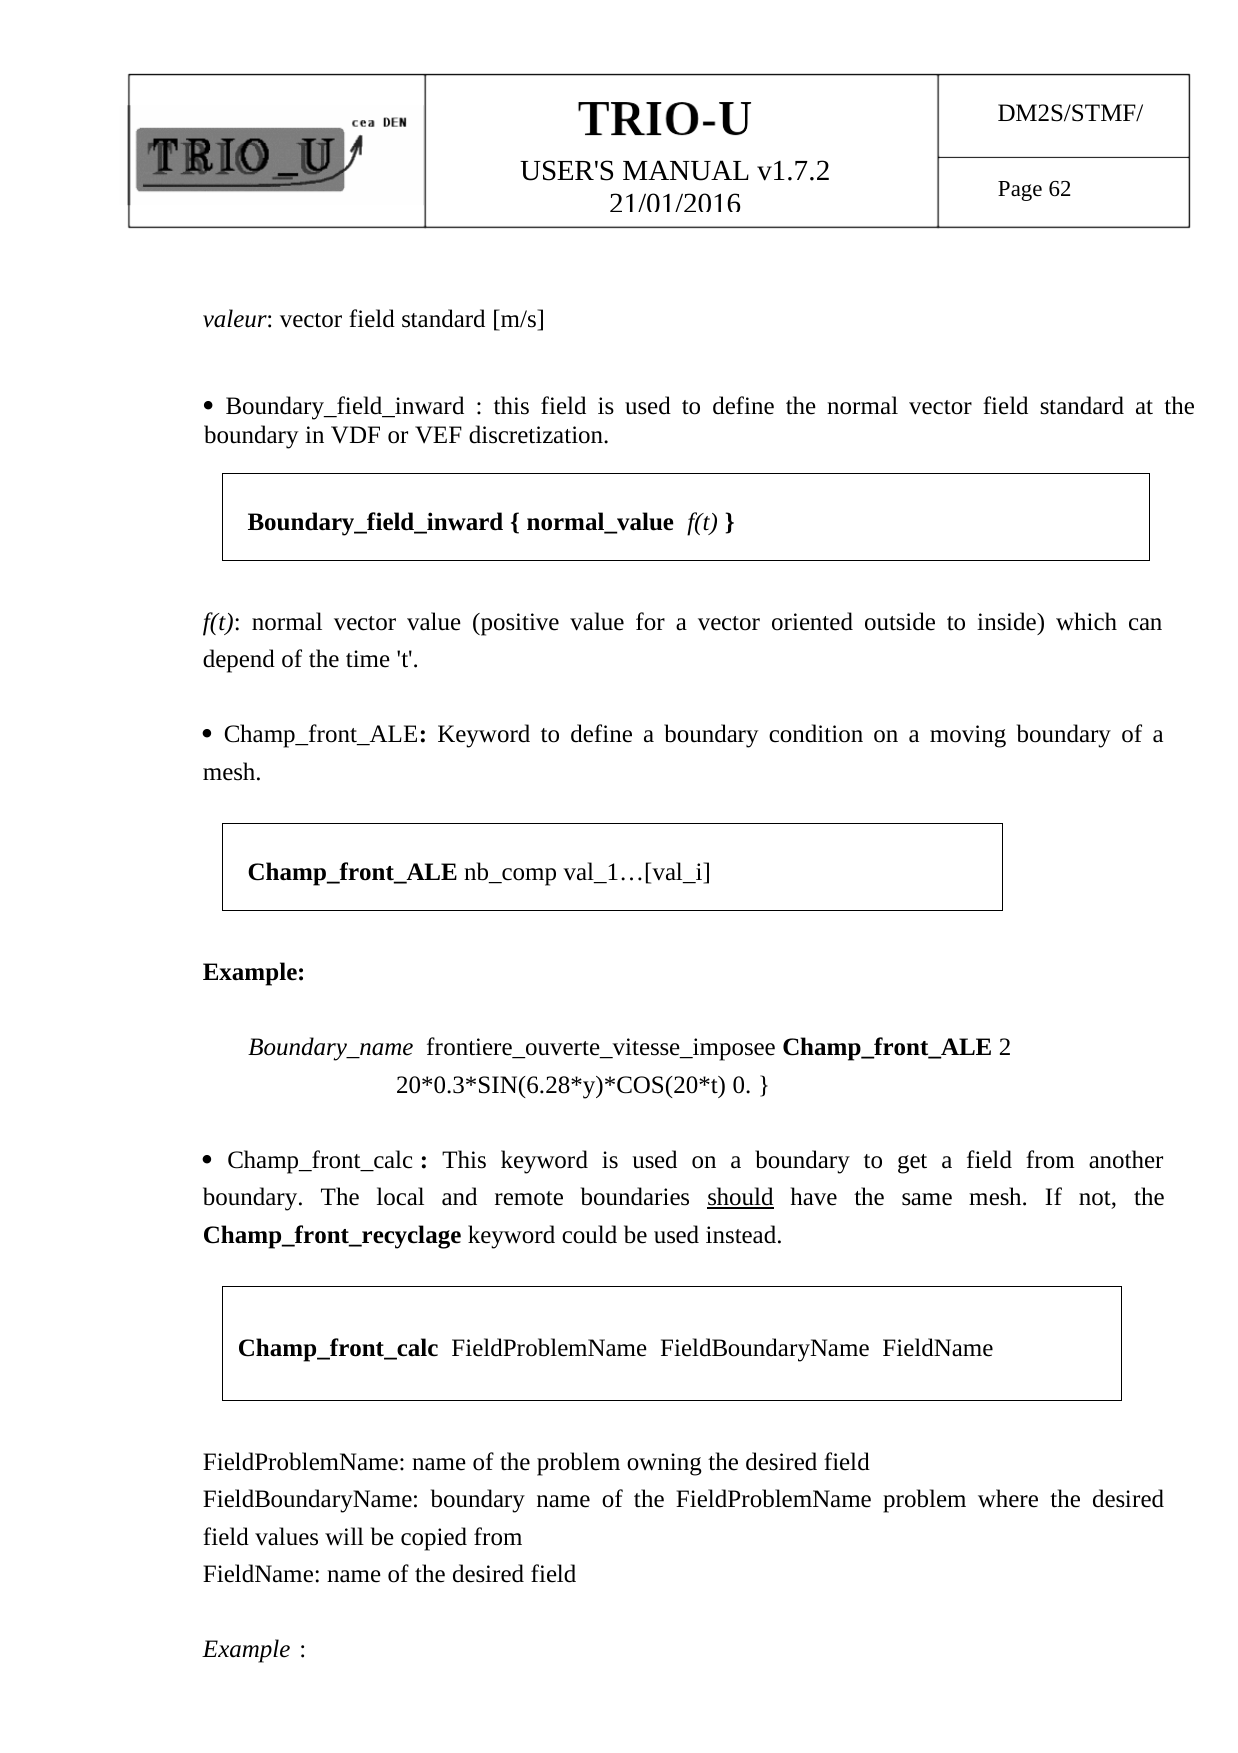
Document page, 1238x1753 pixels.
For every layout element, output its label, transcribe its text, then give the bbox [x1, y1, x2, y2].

text Example: [203, 948, 1165, 986]
table_header Champ_front_ALE nb_comp val_1…[val_i] [223, 824, 1002, 910]
text  Boundary_field_inward : this field is used to define the normal vector field standard at the boundary in VDF or VEF discretization. [204, 391, 1196, 449]
text Boundary_name frontiere_ouverte_vitesse_imposee Champ_front_ALE 2 20*0.3*SIN(6.28*y)*COS(20*t) 0. } [248, 1023, 1165, 1098]
table_header Champ_front_calc FieldProblemName FieldBoundaryName FieldName [223, 1287, 1121, 1399]
text f(t): normal vector value (positive value for a vector oriented outside to inside) which can depend of the time 't'. [203, 598, 1165, 673]
text FieldProblemName: name of the problem owning the desired field [203, 1438, 1165, 1476]
text valeur: vector field standard [m/s] [203, 295, 1165, 333]
table_header Boundary_field_inward { normal_value f(t) } [223, 474, 1149, 560]
text Example : [203, 1626, 1165, 1663]
text FieldBoundaryName: boundary name of the FieldProblemName problem where the desired field values will be copied from [203, 1476, 1165, 1551]
text  Champ_front_ALE: Keyword to define a boundary condition on a moving boundary of a mesh. [203, 711, 1165, 786]
text FieldName: name of the desired field [203, 1551, 1165, 1588]
text  Champ_front_calc : This keyword is used on a boundary to get a field from another boundary. The local and remote boundaries should have the same mesh. If not, the Champ_front_recyclage keyword could be used instead. [203, 1136, 1165, 1248]
